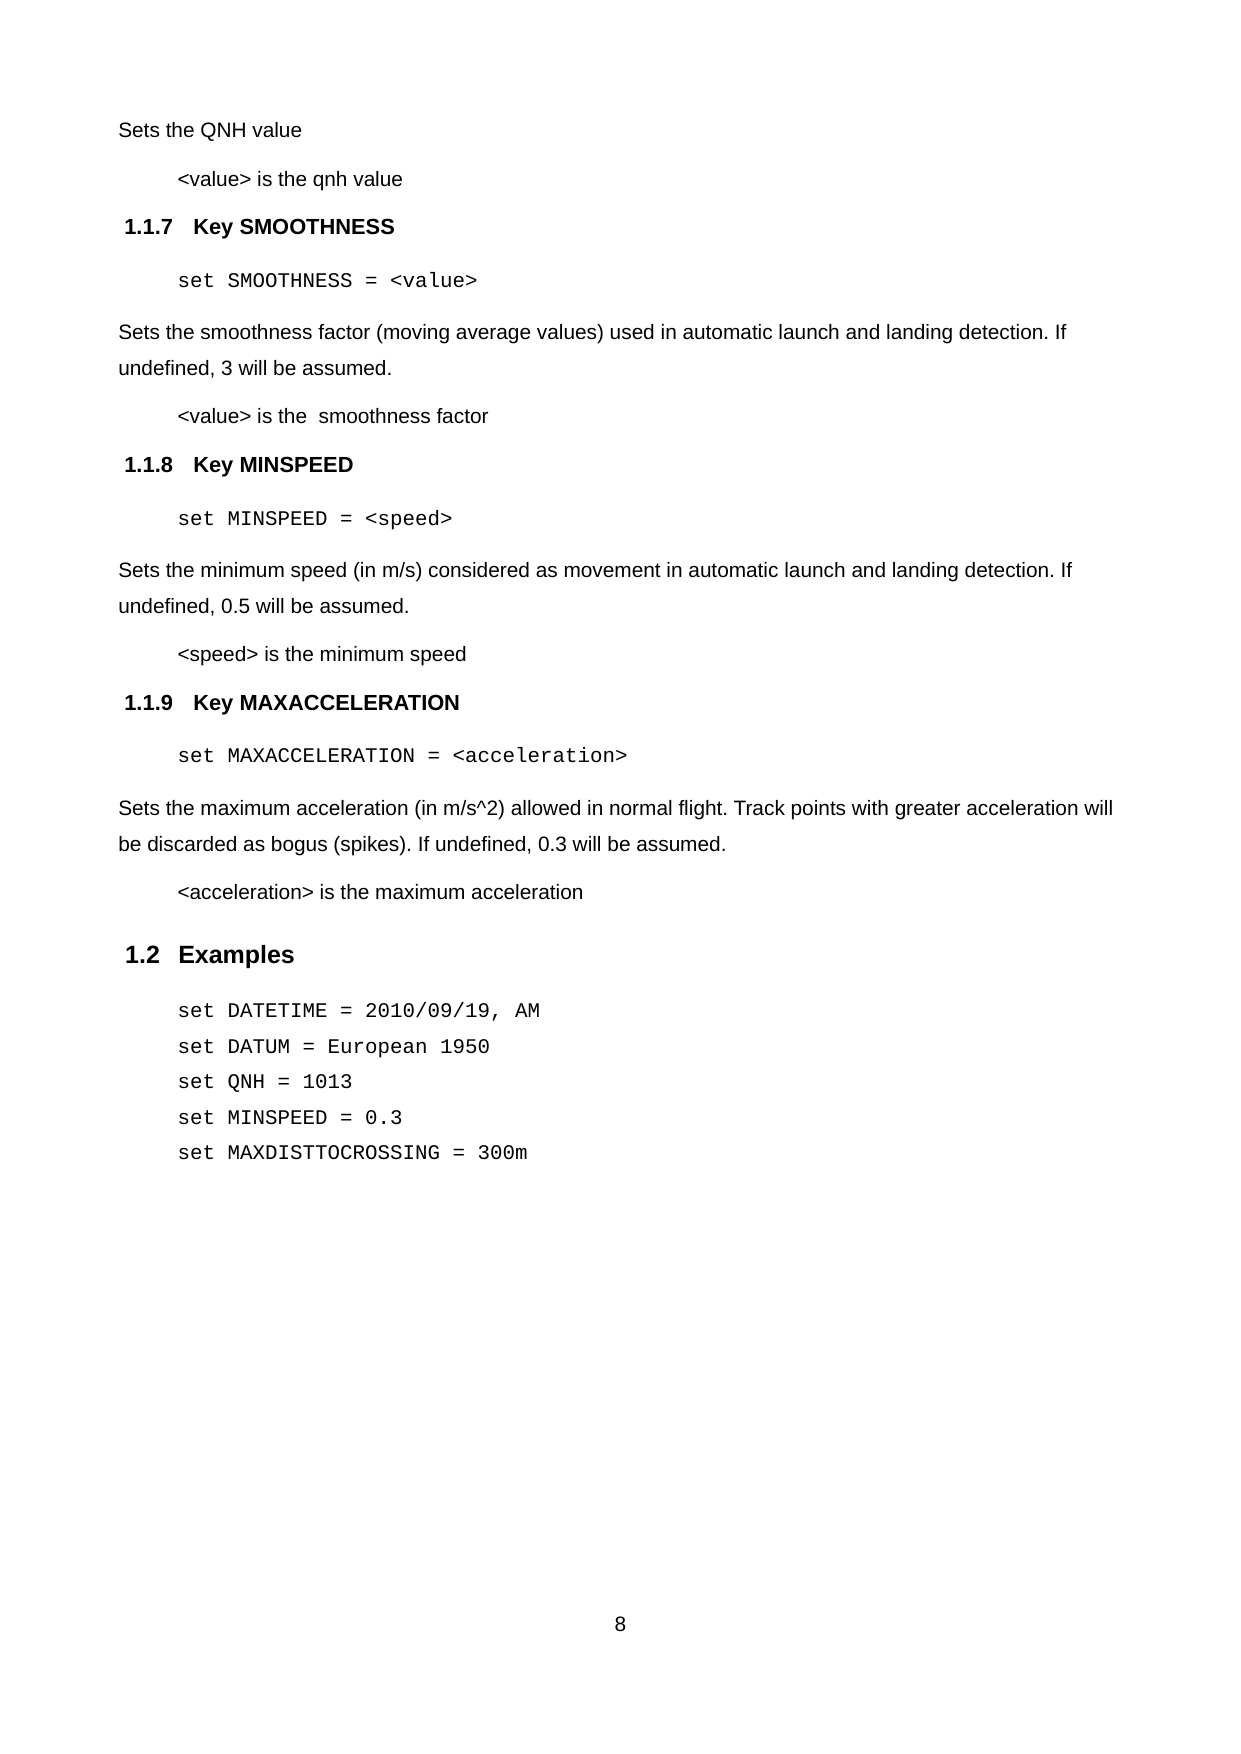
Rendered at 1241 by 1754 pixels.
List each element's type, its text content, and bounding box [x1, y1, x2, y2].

subtitle Examples [118, 939, 1122, 968]
list <value> is the smoothness factor [177, 404, 1122, 428]
list <value> is the qnh value [177, 167, 1122, 191]
text set DATETIME = 2010/09/19, AM set DATUM = European 1950 set QNH = 1013 set MINSPEED = 0.3 set MAXDISTTOCROSSING = 300m [177, 1000, 1063, 1166]
text Sets the smoothness factor (moving average values) used in automatic launch and landing detection. If undefined, 3 will be assumed. [118, 320, 1122, 380]
list <speed> is the minimum speed [177, 642, 1122, 666]
subtitle Key SMOOTHNESS [118, 214, 1122, 239]
subtitle Key MINSPEED [118, 452, 1122, 477]
text set SMOOTHNESS = <value> [177, 270, 1063, 293]
list <acceleration> is the maximum acceleration [177, 880, 1122, 904]
text set MINSPEED = <speed> [177, 508, 1063, 531]
text Sets the minimum speed (in m/s) considered as movement in automatic launch and landing detection. If undefined, 0.5 will be assumed. [118, 558, 1122, 618]
text Sets the maximum acceleration (in m/s^2) allowed in normal flight. Track points with greater acceleration will be discarded as bogus (spikes). If undefined, 0.3 will be assumed. [118, 796, 1122, 856]
text set MAXACCELERATION = <acceleration> [177, 745, 1063, 769]
text Sets the QNH value [118, 118, 1122, 142]
subtitle Key MAXACCELERATION [118, 690, 1122, 715]
